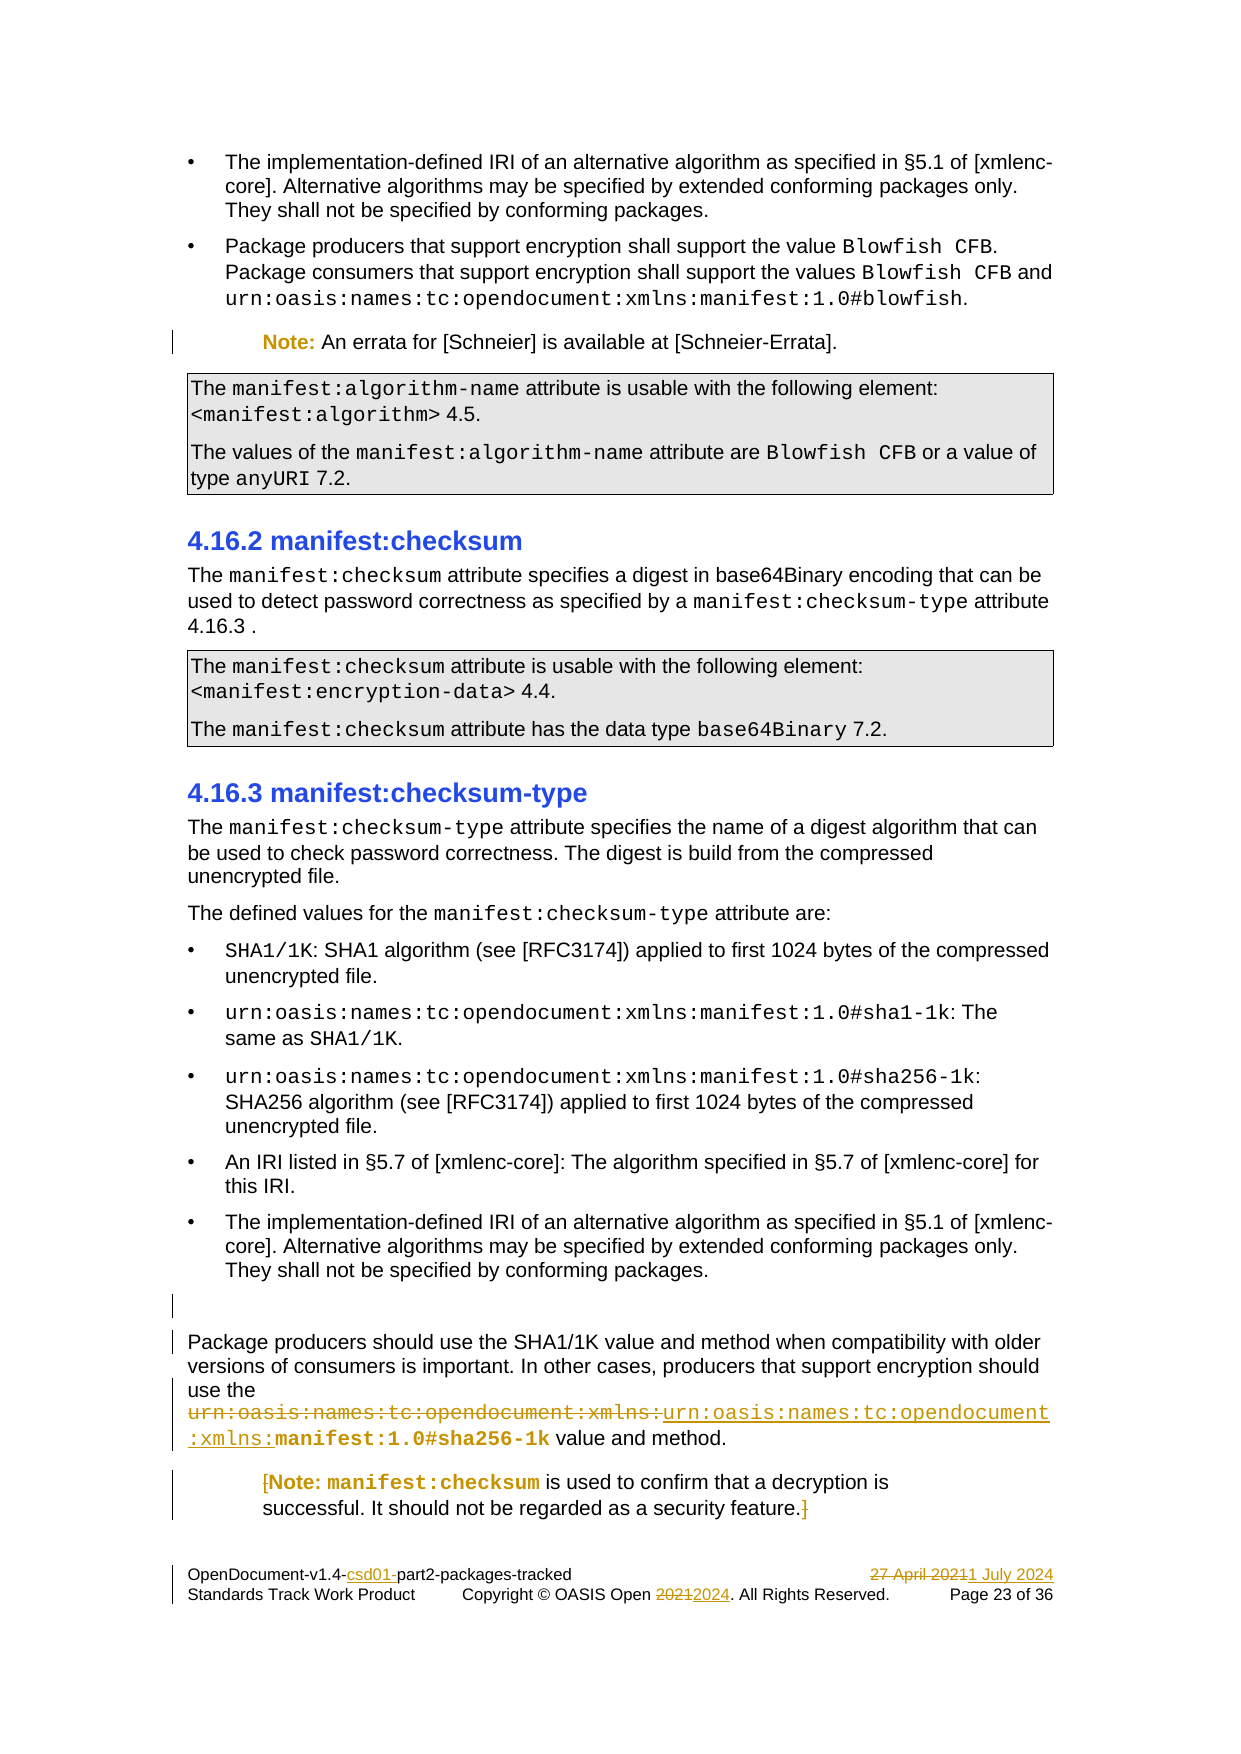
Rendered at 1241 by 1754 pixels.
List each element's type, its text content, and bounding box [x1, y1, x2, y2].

text The manifest:checksum attribute specifies a digest in base64Binary encoding that can be used to detect password correctness as specified by a manifest:checksum-type attribute 4.16.3 . [187, 563, 1053, 638]
list urn:oasis:names:tc:opendocument:xmlns:manifest:1.0#sha256-1k: SHA256 algorithm (see [RFC3174]) applied to first 1024 bytes of the compressed unencrypted file. [187, 1064, 1053, 1138]
list urn:oasis:names:tc:opendocument:xmlns:manifest:1.0#sha1-1k: The same as SHA1/1K. [187, 1000, 1053, 1052]
text Note: manifest:checksum is used to confirm that a decryption is successful. It should not be regarded as a security feature. [262, 1470, 978, 1519]
subtitle manifest:checksum-type [187, 777, 1053, 808]
list The manifest:checksum attribute is usable with the following element: <manifest:encryption-data> 4.4. [188, 651, 1053, 705]
subtitle manifest:checksum [187, 525, 1053, 557]
text The defined values for the manifest:checksum-type attribute are: [187, 900, 1053, 926]
list The manifest:algorithm-name attribute is usable with the following element: <manifest:algorithm> 4.5. [188, 374, 1053, 427]
list Package producers that support encryption shall support the value Blowfish CFB. Package consumers that support encryption shall support the values Blowfish CFB and urn:oasis:names:tc:opendocument:xmlns:manifest:1.0#blowfish. [187, 234, 1053, 312]
list The implementation-defined IRI of an alternative algorithm as specified in §5.1 of [xmlenc-core]. Alternative algorithms may be specified by extended conforming packages only. They shall not be specified by conforming packages. [187, 150, 1053, 222]
list The manifest:checksum attribute has the data type base64Binary 7.2. [188, 714, 1053, 746]
list The implementation-defined IRI of an alternative algorithm as specified in §5.1 of [xmlenc-core]. Alternative algorithms may be specified by extended conforming packages only. They shall not be specified by conforming packages. [187, 1210, 1053, 1282]
text Package producers should use the SHA1/1K value and method when compatibility with older versions of consumers is important. In other cases, producers that support encryption should use the urn:oasis:names:tc:opendocument:xmlns:manifest:1.0#sha256-1k value and method. [187, 1294, 1053, 1451]
list SHA1/1K: SHA1 algorithm (see [RFC3174]) applied to first 1024 bytes of the compressed unencrypted file. [187, 938, 1053, 988]
text Note: An errata for [Schneier] is available at [Schneier-Errata]. [262, 330, 978, 354]
text The manifest:checksum-type attribute specifies the name of a digest algorithm that can be used to check password correctness. The digest is build from the compressed unencrypted file. [187, 814, 1053, 888]
list The values of the manifest:algorithm-name attribute are Blowfish CFB or a value of type anyURI 7.2. [188, 436, 1053, 494]
list An IRI listed in §5.7 of [xmlenc-core]: The algorithm specified in §5.7 of [xmlenc-core] for this IRI. [187, 1150, 1053, 1198]
